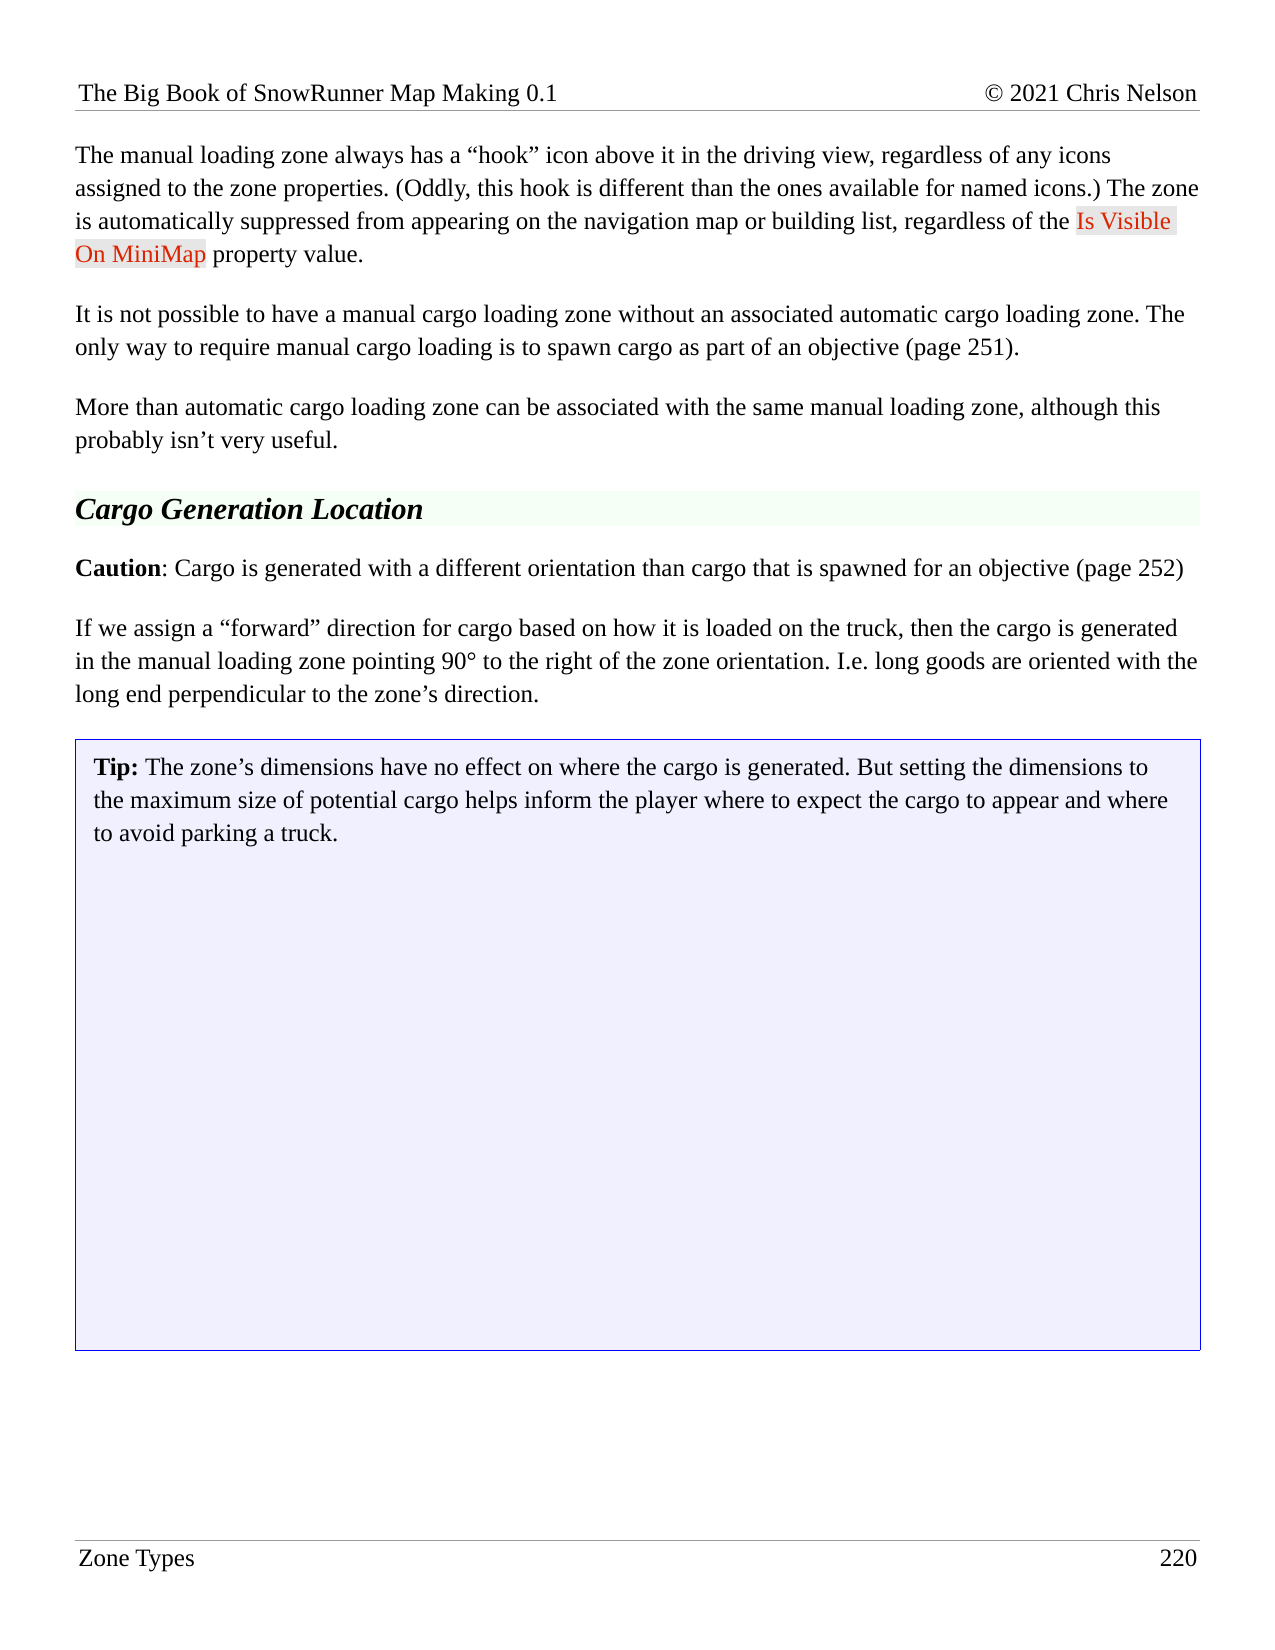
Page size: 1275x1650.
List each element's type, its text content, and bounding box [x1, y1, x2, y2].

text It is not possible to have a manual cargo loading zone without an associated automatic cargo loading zone. The only way to require manual cargo loading is to spawn cargo as part of an objective (page 251). [75, 299, 1200, 361]
subtitle Cargo Generation Location [75, 491, 1200, 526]
text More than automatic cargo loading zone can be associated with the same manual loading zone, although this probably isn’t very useful. [75, 392, 1200, 454]
list The zone’s dimensions have no effect on where the cargo is generated. But setting the dimensions to the maximum size of potential cargo helps inform the player where to expect the cargo to appear and where to avoid parking a truck. [76, 740, 1200, 846]
text Caution: Cargo is generated with a different orientation than cargo that is spawned for an objective (page 252) [75, 553, 1200, 582]
text The manual loading zone always has a “hook” icon above it in the driving view, regardless of any icons assigned to the zone properties. (Oddly, this hook is different than the ones available for named icons.) The zone is automatically suppressed from appearing on the navigation map or building list, regardless of the Is Visible On MiniMap property value. [75, 140, 1200, 268]
text If we assign a “forward” direction for cargo based on how it is loaded on the truck, then the cargo is generated in the manual loading zone pointing 90° to the right of the zone orientation. I.e. long goods are oriented with the long end perpendicular to the zone’s direction. [75, 613, 1200, 708]
